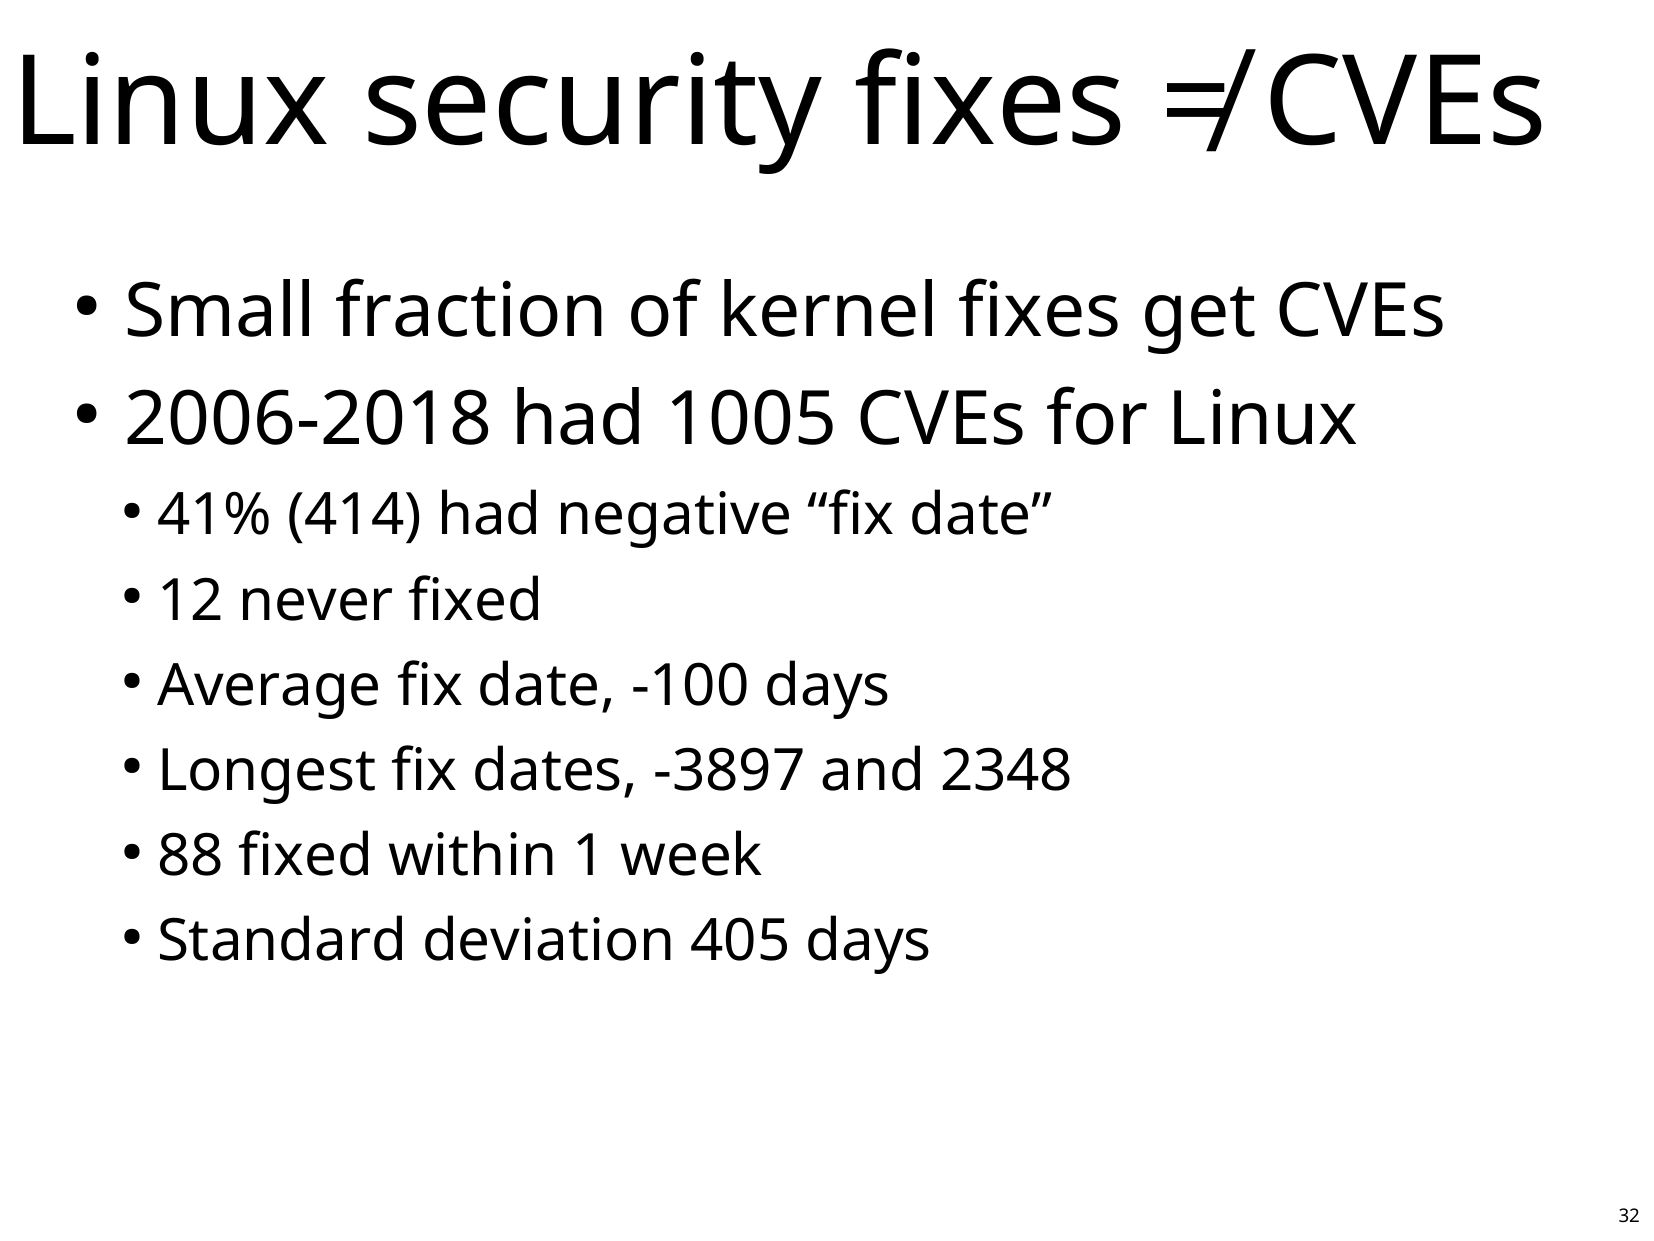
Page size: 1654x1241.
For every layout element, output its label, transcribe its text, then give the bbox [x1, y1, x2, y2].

text_box Linux security fixes ≠ CVEs [0, 3, 1654, 234]
text_box Small fraction of kernel fixes get CVEs 2006-2018 had 1005 CVEs for Linux 41% (414) had negative “fix date” 12 never fixed Average fix date, -100 days Longest fix dates, -3897 and 2348 88 fixed within 1 week Standard deviation 405 days [36, 140, 1625, 1086]
text_box [1598, 1194, 1654, 1241]
